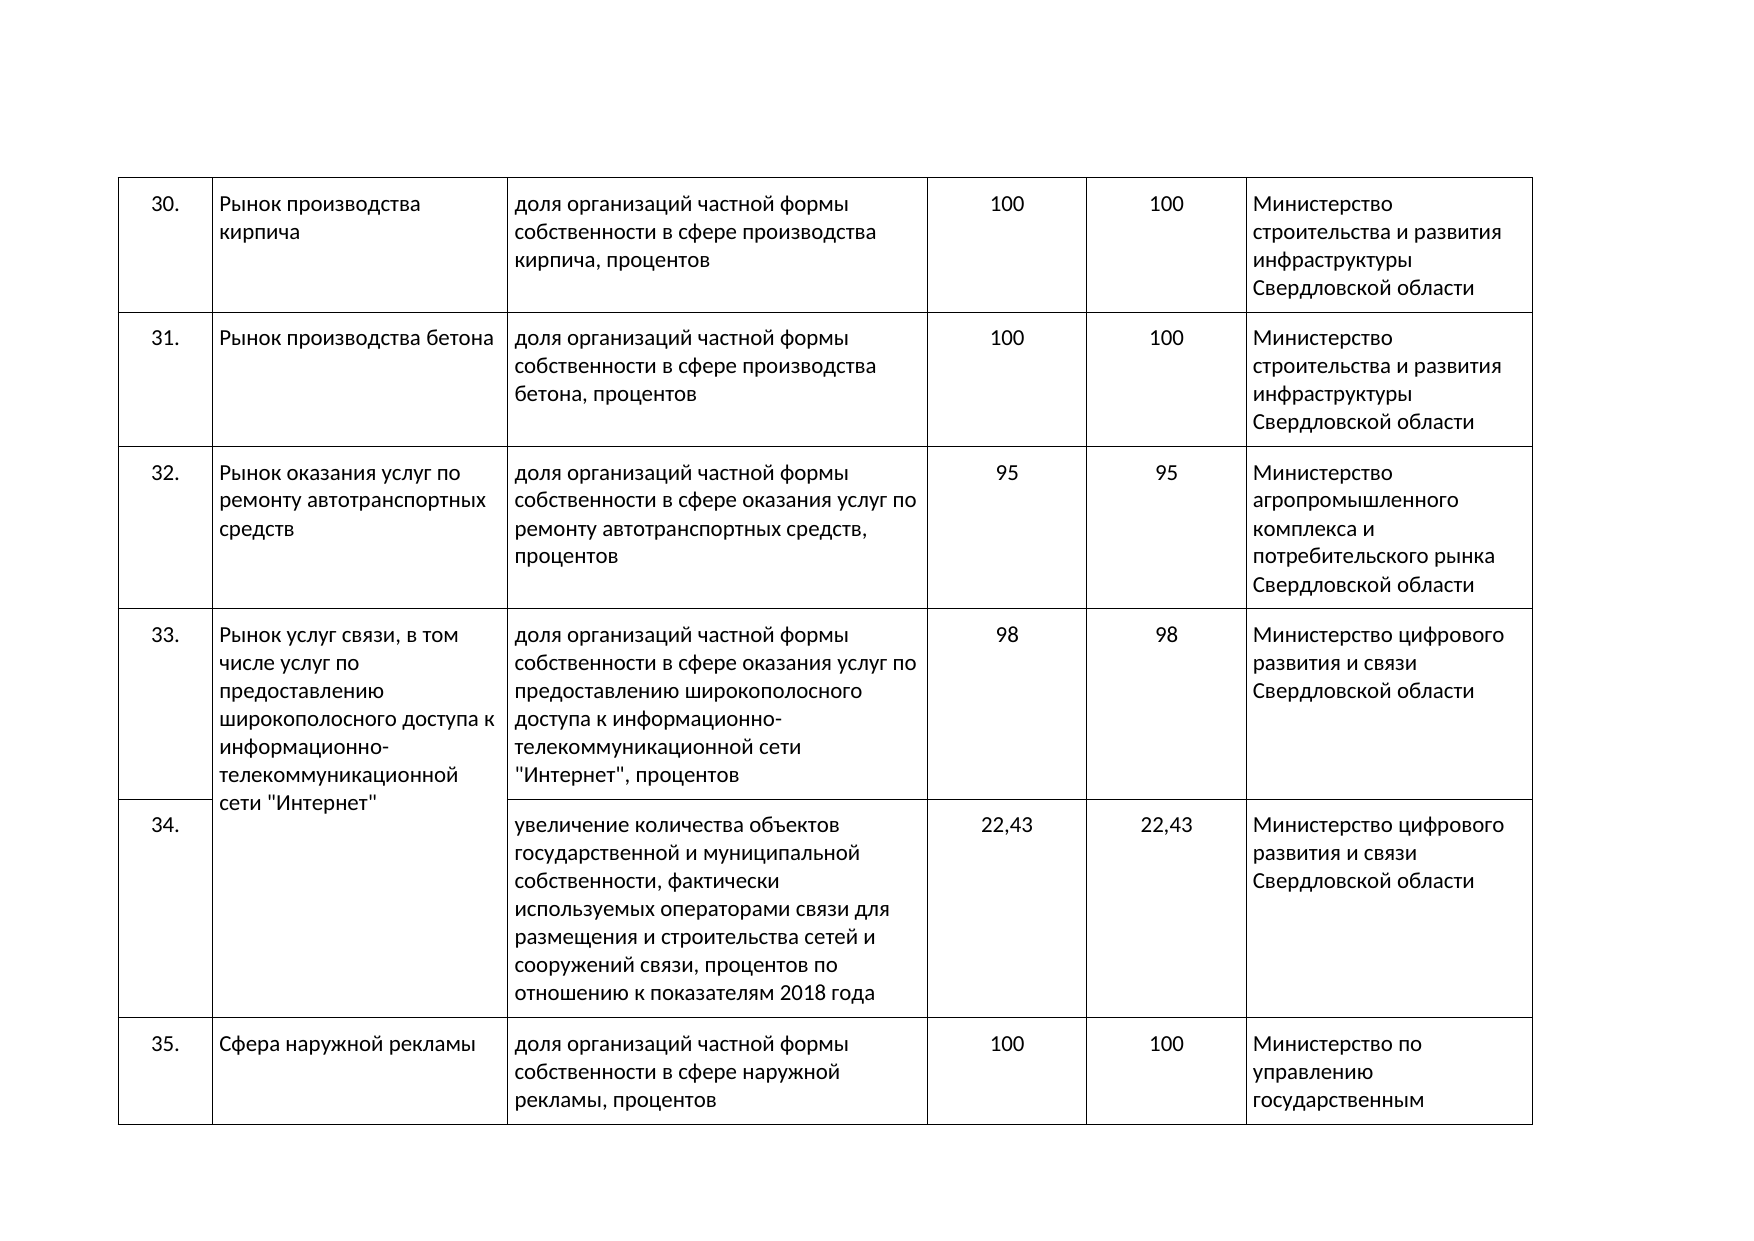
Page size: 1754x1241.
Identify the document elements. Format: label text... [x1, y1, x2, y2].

table_cell Министерство строительства и развития инфраструктуры Свердловской области [1247, 178, 1532, 312]
table_cell 100 [928, 1018, 1086, 1123]
table_cell Министерство цифрового развития и связи Свердловской области [1247, 800, 1532, 1017]
table_cell Рынок оказания услуг по ремонту автотранспортных средств [213, 447, 507, 608]
table_cell Министерство агропромышленного комплекса и потребительского рынка Свердловской области [1247, 447, 1532, 608]
table_cell Министерство строительства и развития инфраструктуры Свердловской области [1247, 313, 1532, 446]
table_cell доля организаций частной формы собственности в сфере производства кирпича, процентов [508, 178, 927, 312]
table_cell 35. [119, 1018, 212, 1123]
table_cell Министерство цифрового развития и связи Свердловской области [1247, 609, 1532, 799]
table_cell 30. [119, 178, 212, 312]
table_cell 95 [1087, 447, 1246, 608]
table_cell 31. [119, 313, 212, 446]
table_cell 100 [1087, 178, 1246, 312]
table_cell 33. [119, 609, 212, 799]
table_cell 34. [119, 800, 212, 1017]
table_cell увеличение количества объектов государственной и муниципальной собственности, фактически используемых операторами связи для размещения и строительства сетей и сооружений связи, процентов по отношению к показателям 2018 года [508, 800, 927, 1017]
table_cell 95 [928, 447, 1086, 608]
table_cell доля организаций частной формы собственности в сфере производства бетона, процентов [508, 313, 927, 446]
table_cell 32. [119, 447, 212, 608]
table_cell 22,43 [928, 800, 1086, 1017]
table_cell Министерство по управлению государственным [1247, 1018, 1532, 1123]
table_cell 100 [928, 178, 1086, 312]
table_cell Рынок производства кирпича [213, 178, 507, 312]
table_cell доля организаций частной формы собственности в сфере оказания услуг по ремонту автотранспортных средств, процентов [508, 447, 927, 608]
table_cell 98 [928, 609, 1086, 799]
table_cell 22,43 [1087, 800, 1246, 1017]
table_cell Рынок производства бетона [213, 313, 507, 446]
table_cell 100 [1087, 1018, 1246, 1123]
table_cell 98 [1087, 609, 1246, 799]
table_cell 100 [928, 313, 1086, 446]
table_cell доля организаций частной формы собственности в сфере оказания услуг по предоставлению широкополосного доступа к информационно-телекоммуникационной сети "Интернет", процентов [508, 609, 927, 799]
table_cell 100 [1087, 313, 1246, 446]
table_cell Рынок услуг связи, в том числе услуг по предоставлению широкополосного доступа к информационно-телекоммуникационной сети "Интернет" [213, 609, 507, 1017]
table_cell Сфера наружной рекламы [213, 1018, 507, 1123]
table_cell доля организаций частной формы собственности в сфере наружной рекламы, процентов [508, 1018, 927, 1123]
